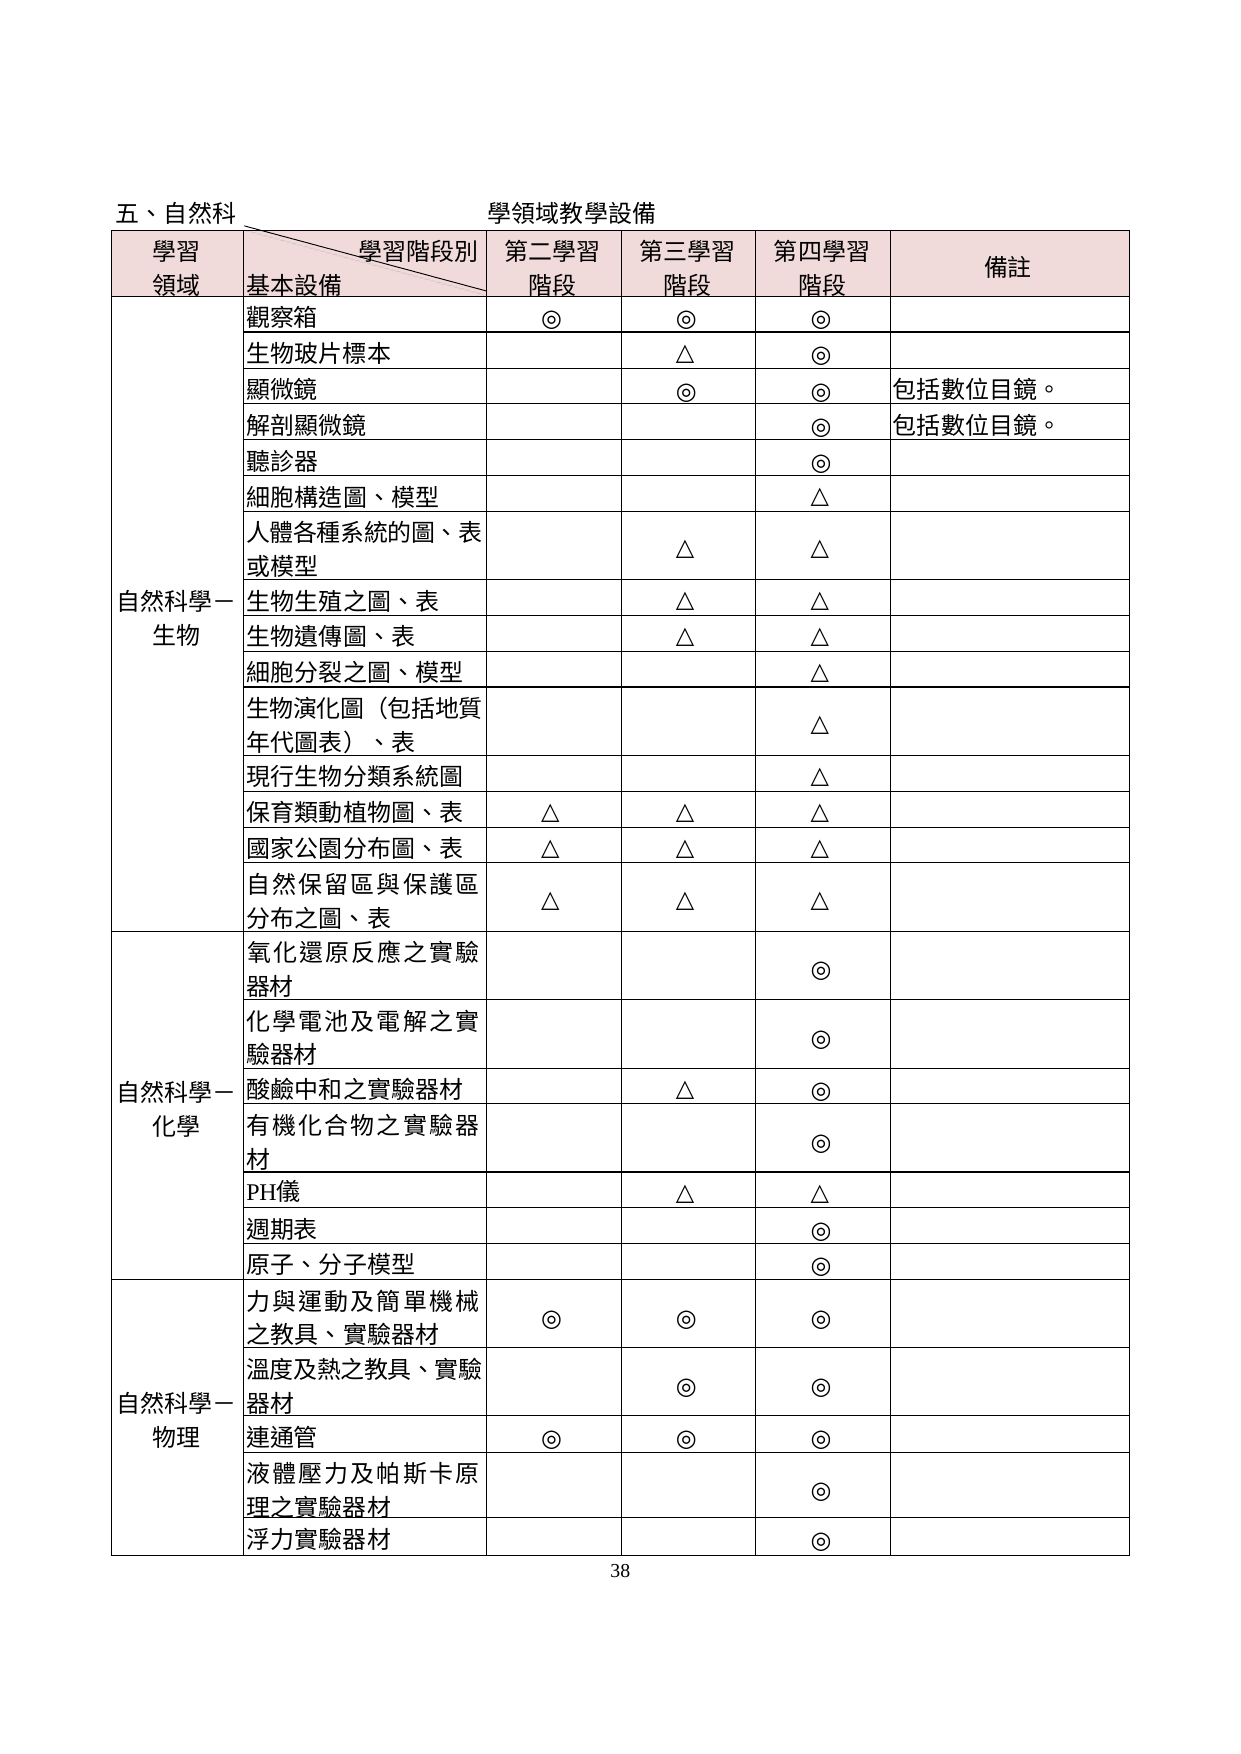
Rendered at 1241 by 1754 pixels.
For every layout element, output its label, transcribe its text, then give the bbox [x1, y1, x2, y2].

table_cell 週期表 [244, 1208, 486, 1243]
table_cell 現行生物分類系統圖 [244, 756, 486, 791]
table_cell △ [622, 580, 755, 615]
table_cell △ [756, 688, 890, 755]
table_cell 細胞分裂之圖、模型 [244, 652, 486, 686]
table_cell [891, 1348, 1129, 1415]
table_cell 生物玻片標本 [244, 333, 486, 367]
table_cell ◎ [756, 1453, 890, 1517]
table_cell [487, 1244, 621, 1279]
table_cell ◎ [756, 1208, 890, 1243]
table_cell 生物遺傳圖、表 [244, 616, 486, 651]
table_cell 解剖顯微鏡 [244, 404, 486, 439]
table_cell 聽診器 [244, 440, 486, 475]
text 五、自然科學領域教學設備 [115, 197, 1240, 230]
table_cell △ [756, 756, 890, 791]
table_cell [487, 512, 621, 579]
table_cell △ [756, 792, 890, 827]
text 38 [610, 1559, 1240, 1582]
table_cell [891, 1518, 1129, 1554]
table_cell [622, 652, 755, 686]
table_cell [487, 932, 621, 999]
table_cell 生物演化圖（包括地質 年代圖表）、表 [244, 688, 486, 755]
table_cell [487, 1069, 621, 1103]
table_cell 自然保留區與保護區 分布之圖、表 [244, 863, 486, 931]
table_header 學習階段別 基本設備 [269, 231, 486, 290]
table_cell [622, 1208, 755, 1243]
table_cell ◎ [487, 1280, 621, 1347]
table_cell [891, 580, 1129, 615]
table_cell [487, 369, 621, 403]
table_cell △ [487, 863, 621, 931]
table_cell △ [622, 828, 755, 862]
table_cell [487, 756, 621, 791]
table_cell △ [622, 792, 755, 827]
table_header 學習階段別 基本設備 [244, 231, 481, 296]
table_cell [622, 1453, 755, 1517]
table_cell [487, 1000, 621, 1067]
table_cell [622, 404, 755, 439]
table_cell ◎ [487, 297, 621, 331]
table_cell 包括數位目鏡。 [891, 404, 1129, 439]
table_cell 液體壓力及帕斯卡原 理之實驗器材 [244, 1453, 486, 1517]
table_cell [487, 1104, 621, 1171]
table_cell 溫度及熱之教具、實驗 器材 [244, 1348, 486, 1415]
table_cell [487, 404, 621, 439]
table_cell 細胞構造圖、模型 [244, 476, 486, 511]
table_header 第三學習 階段 [622, 231, 755, 296]
table_cell [622, 1104, 755, 1171]
table_cell [487, 1518, 621, 1554]
table_cell 包括數位目鏡。 [891, 369, 1129, 403]
table_cell 自然科學－ 物理 [112, 1280, 243, 1554]
table_cell 酸鹼中和之實驗器材 [244, 1069, 486, 1103]
table_cell ◎ [756, 404, 890, 439]
table_cell [891, 1208, 1129, 1243]
table_cell ◎ [756, 1348, 890, 1415]
table_cell [891, 1000, 1129, 1067]
table_header 第四學習 階段 [756, 231, 890, 296]
table_cell [487, 333, 621, 367]
table_cell [487, 1453, 621, 1517]
table_cell ◎ [756, 1104, 890, 1171]
table_cell △ [622, 863, 755, 931]
table_cell △ [756, 476, 890, 511]
table_cell 保育類動植物圖、表 [244, 792, 486, 827]
table_cell [891, 1069, 1129, 1103]
table_cell △ [756, 512, 890, 579]
table_cell [487, 652, 621, 686]
table_cell [487, 688, 621, 755]
table_cell [622, 440, 755, 475]
table_cell ◎ [487, 1416, 621, 1451]
table_cell [622, 476, 755, 511]
table_cell 連通管 [244, 1416, 486, 1451]
table_cell ◎ [756, 1069, 890, 1103]
table_cell [891, 297, 1129, 331]
table_cell [622, 688, 755, 755]
table_cell [622, 1000, 755, 1067]
table_header 第二學習 階段 [487, 231, 621, 296]
table_cell ◎ [622, 369, 755, 403]
table_cell [891, 863, 1129, 931]
table_cell [487, 440, 621, 475]
table_cell ◎ [756, 440, 890, 475]
table_cell [487, 476, 621, 511]
table_cell [487, 1173, 621, 1207]
table_cell [891, 1453, 1129, 1517]
table_cell 生物生殖之圖、表 [244, 580, 486, 615]
table_cell △ [622, 616, 755, 651]
table_cell △ [756, 580, 890, 615]
table_cell 化學電池及電解之實 驗器材 [244, 1000, 486, 1067]
table_cell △ [622, 512, 755, 579]
table_cell [891, 828, 1129, 862]
table_cell [891, 932, 1129, 999]
table_cell △ [756, 616, 890, 651]
table_cell ◎ [756, 297, 890, 331]
table_cell [487, 1208, 621, 1243]
table_cell [891, 756, 1129, 791]
table_cell [891, 512, 1129, 579]
table_cell △ [756, 863, 890, 931]
table_cell [487, 580, 621, 615]
table_cell 自然科學－ 生物 [112, 297, 243, 931]
table_cell △ [756, 652, 890, 686]
table_cell 浮力實驗器材 [244, 1518, 486, 1554]
table_cell [622, 1518, 755, 1554]
table_cell 有機化合物之實驗器 材 [244, 1104, 486, 1171]
table_cell [891, 1244, 1129, 1279]
table_cell ◎ [756, 369, 890, 403]
table_cell ◎ [622, 1416, 755, 1451]
table_cell ◎ [756, 1244, 890, 1279]
table_cell △ [756, 1173, 890, 1207]
table_cell [891, 652, 1129, 686]
table_cell △ [622, 333, 755, 367]
table_cell △ [487, 828, 621, 862]
table_cell [891, 1280, 1129, 1347]
table_cell [891, 792, 1129, 827]
table_cell 原子、分子模型 [244, 1244, 486, 1279]
table_cell ◎ [756, 1518, 890, 1554]
table_cell [891, 1104, 1129, 1171]
table_cell 顯微鏡 [244, 369, 486, 403]
table_cell ◎ [756, 1416, 890, 1451]
table_cell PH儀 [244, 1173, 486, 1207]
table_cell [891, 333, 1129, 367]
table_header 備註 [891, 231, 1129, 296]
table_header 學習 領域 [112, 231, 243, 296]
table_cell [891, 1416, 1129, 1451]
table_cell [487, 616, 621, 651]
table_cell [891, 476, 1129, 511]
table_cell ◎ [756, 932, 890, 999]
table_cell ◎ [622, 1280, 755, 1347]
table_cell ◎ [756, 333, 890, 367]
table_cell 力與運動及簡單機械 之教具、實驗器材 [244, 1280, 486, 1347]
table_cell 自然科學－ 化學 [112, 932, 243, 1279]
table_cell ◎ [622, 1348, 755, 1415]
table_cell [487, 1348, 621, 1415]
table_cell [622, 1244, 755, 1279]
table_cell ◎ [756, 1280, 890, 1347]
table_cell 國家公園分布圖、表 [244, 828, 486, 862]
table_cell [891, 616, 1129, 651]
table_cell 氧化還原反應之實驗 器材 [244, 932, 486, 999]
table_cell △ [756, 828, 890, 862]
table_cell [622, 756, 755, 791]
table_cell 人體各種系統的圖、表 或模型 [244, 512, 486, 579]
table_cell [891, 440, 1129, 475]
table_cell ◎ [622, 297, 755, 331]
table_cell [622, 932, 755, 999]
table_cell △ [487, 792, 621, 827]
table_cell △ [622, 1173, 755, 1207]
table_cell ◎ [756, 1000, 890, 1067]
table_cell △ [622, 1069, 755, 1103]
table_cell [891, 688, 1129, 755]
table_cell [891, 1173, 1129, 1207]
table_cell 觀察箱 [244, 297, 486, 331]
